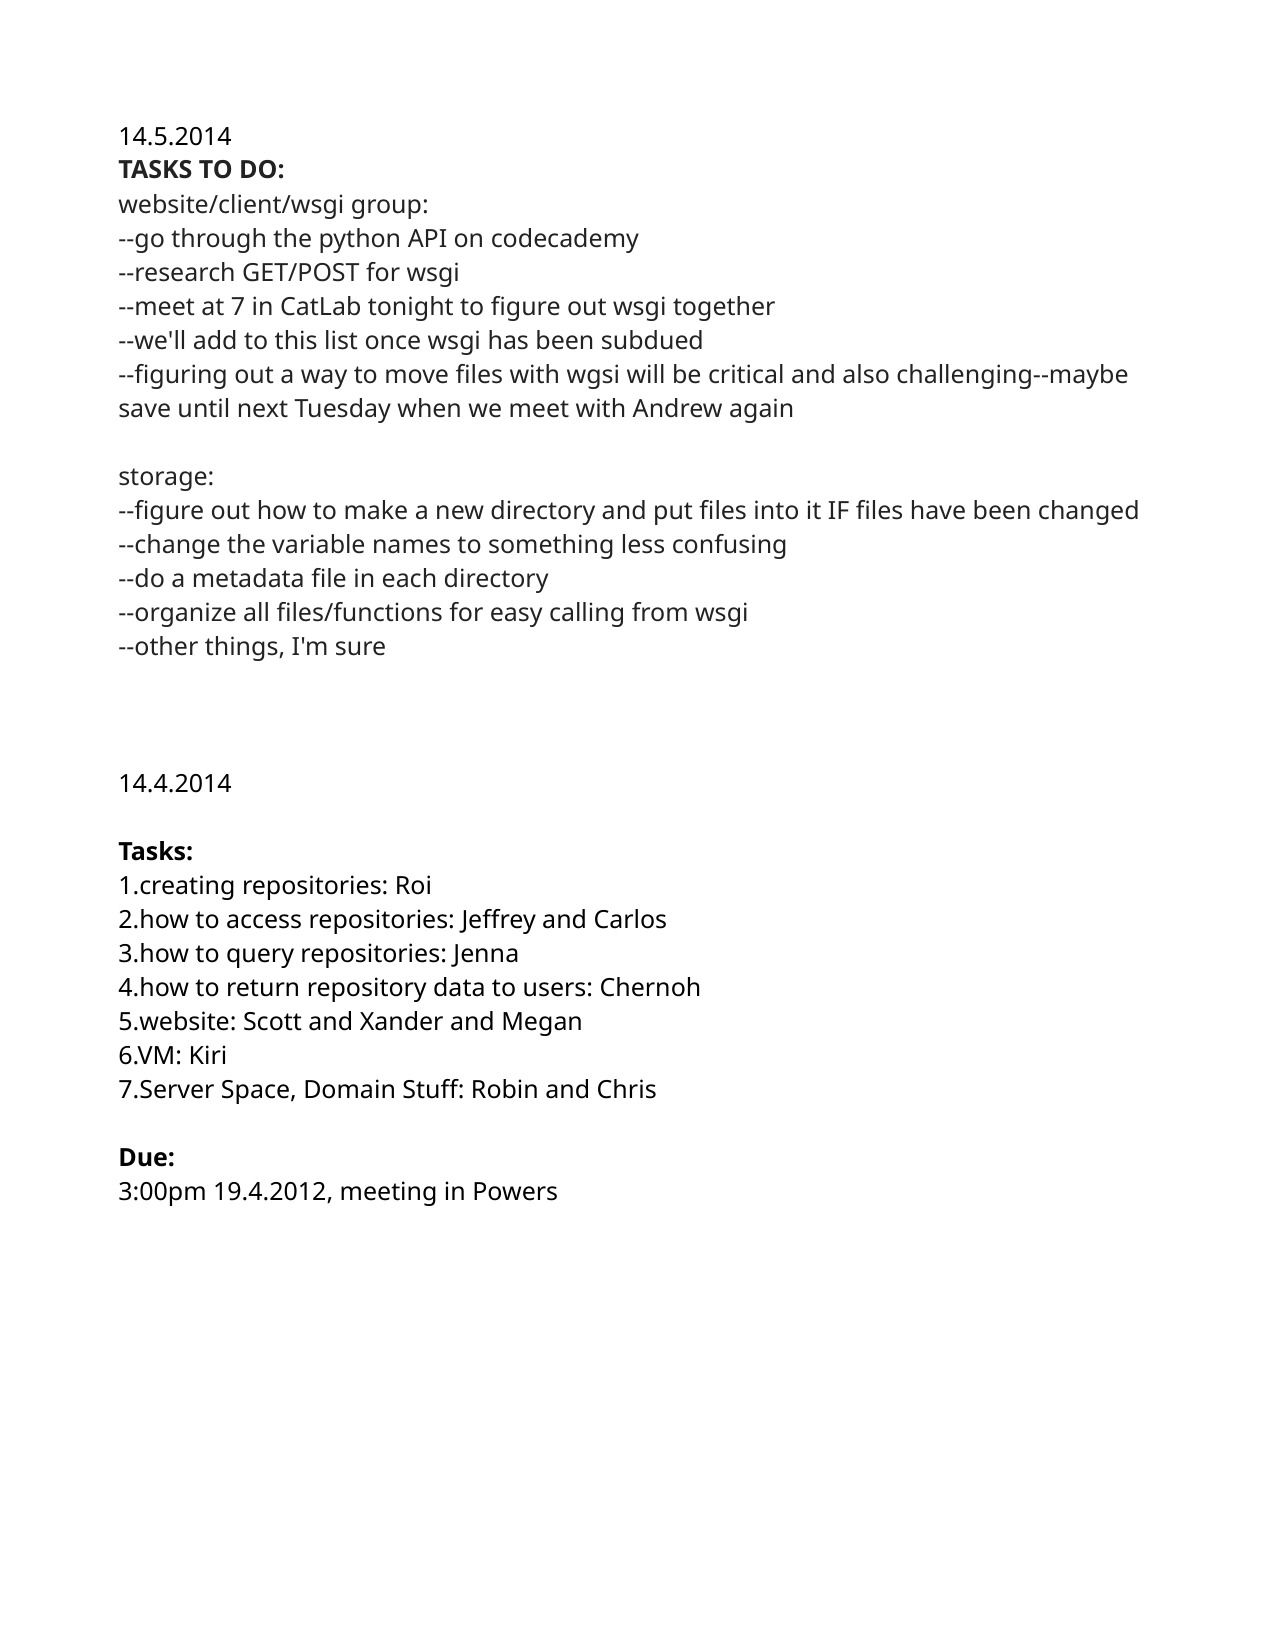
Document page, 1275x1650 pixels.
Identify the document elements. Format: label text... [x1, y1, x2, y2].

text --organize all files/functions for easy calling from wsgi [118, 595, 1157, 629]
text 14.5.2014 [118, 118, 1157, 152]
text 1.creating repositories: Roi [118, 867, 1157, 902]
text --do a metadata file in each directory [118, 561, 1157, 595]
text --we'll add to this list once wsgi has been subdued [118, 322, 1157, 357]
text 6.VM: Kiri [118, 1038, 1157, 1072]
text 5.website: Scott and Xander and Megan [118, 1004, 1157, 1038]
text website/client/wsgi group: [118, 186, 1157, 220]
text 2.how to access repositories: Jeffrey and Carlos [118, 902, 1157, 936]
text storage: [118, 459, 1157, 493]
text --research GET/POST for wsgi [118, 254, 1157, 288]
text 3.how to query repositories: Jenna [118, 936, 1157, 970]
text 14.4.2014 [118, 765, 1157, 799]
text --figuring out a way to move files with wgsi will be critical and also challenging--maybe save until next Tuesday when we meet with Andrew again [118, 357, 1157, 425]
text 7.Server Space, Domain Stuff: Robin and Chris [118, 1072, 1157, 1106]
text --figure out how to make a new directory and put files into it IF files have been changed [118, 493, 1157, 527]
text --go through the python API on codecademy [118, 220, 1157, 254]
text TASKS TO DO: [118, 152, 1157, 186]
text --change the variable names to something less confusing [118, 527, 1157, 561]
text --other things, I'm sure [118, 629, 1157, 663]
text --meet at 7 in CatLab tonight to figure out wsgi together [118, 288, 1157, 322]
text Tasks: [118, 833, 1157, 867]
text Due: [118, 1140, 1157, 1174]
text 4.how to return repository data to users: Chernoh [118, 970, 1157, 1004]
text 3:00pm 19.4.2012, meeting in Powers [118, 1174, 1157, 1208]
